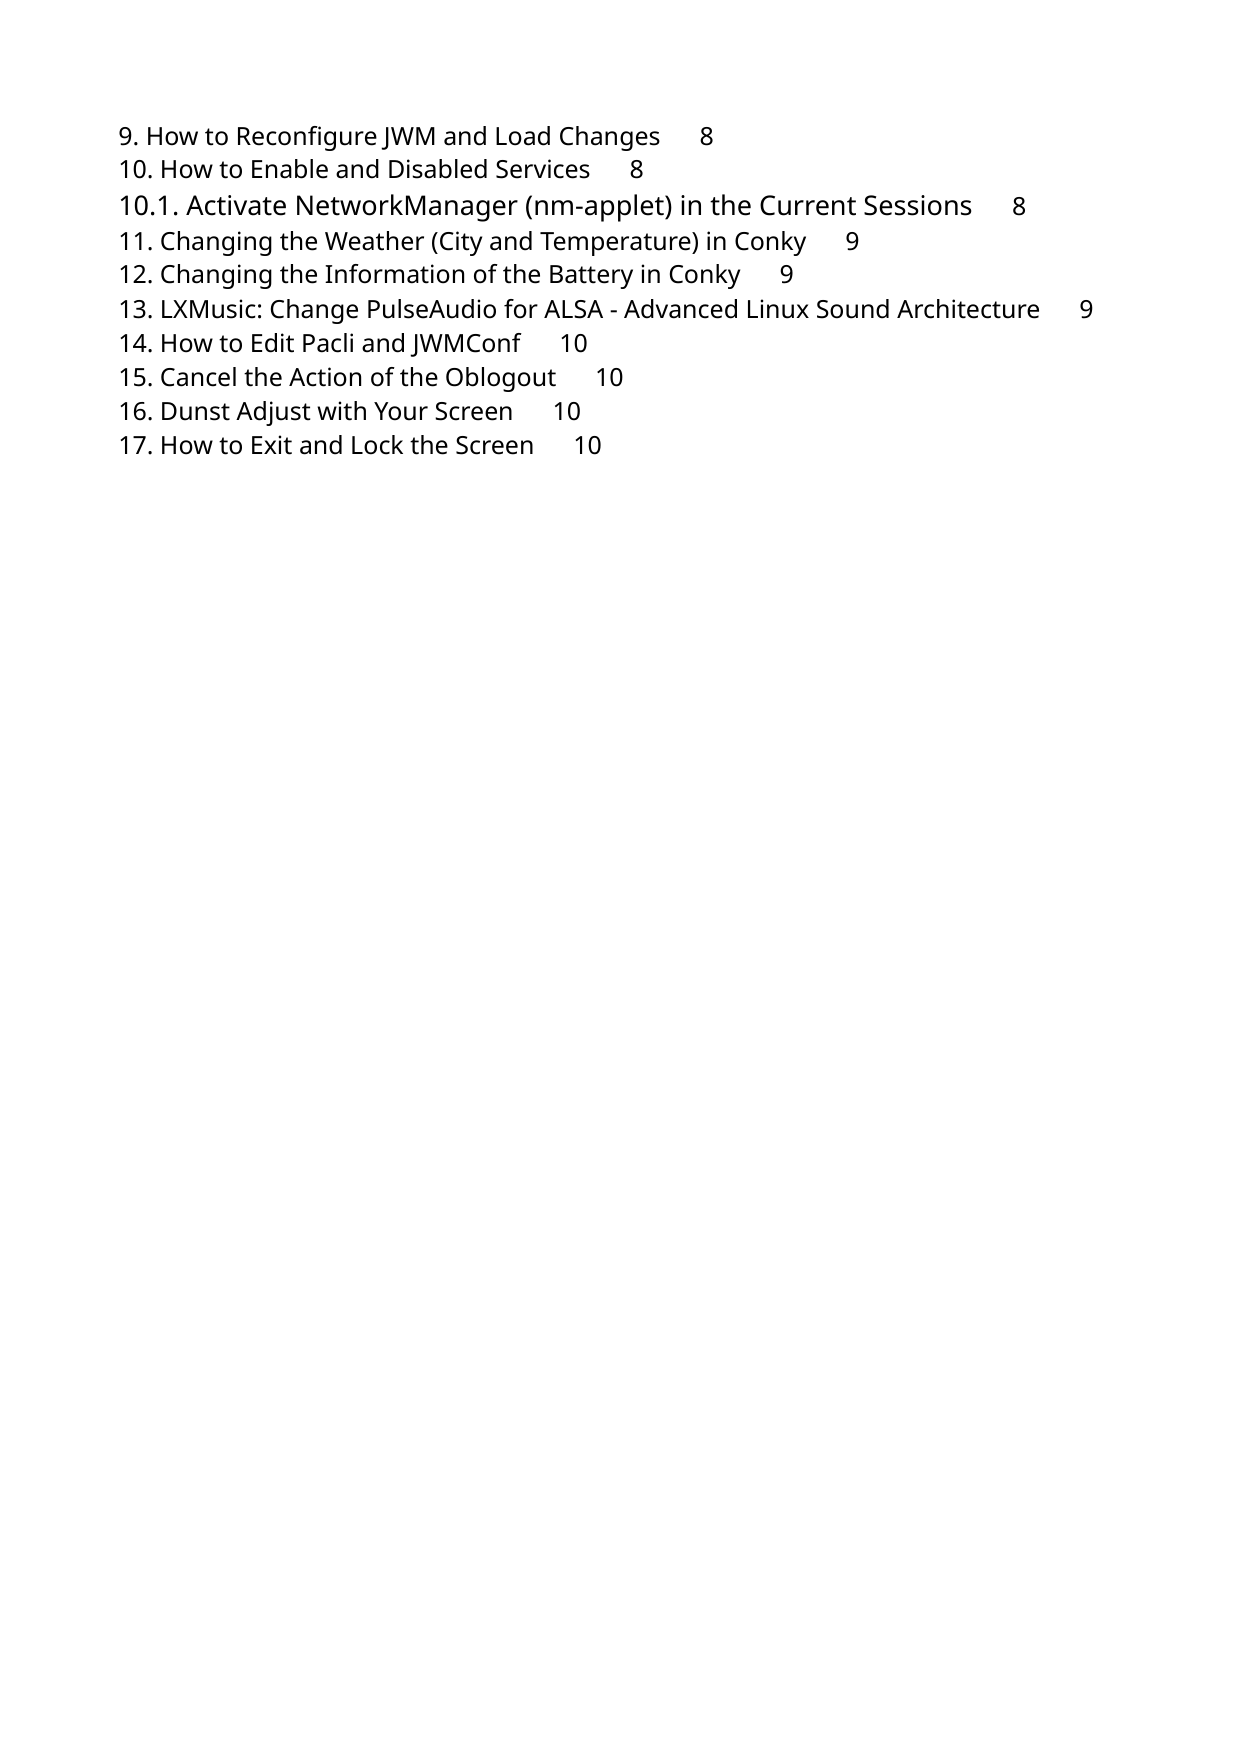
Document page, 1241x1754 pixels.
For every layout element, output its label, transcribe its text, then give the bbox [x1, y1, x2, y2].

subtitle 12. Changing the Information of the Battery in Conky 9 [118, 257, 1122, 291]
subtitle 10. How to Enable and Disabled Services 8 [118, 152, 1122, 186]
subtitle 17. How to Exit and Lock the Screen 10 [118, 427, 1122, 462]
subtitle 13. LXMusic: Change PulseAudio for ALSA - Advanced Linux Sound Architecture 9 [118, 291, 1122, 325]
subtitle 16. Dunst Adjust with Your Screen 10 [118, 393, 1122, 427]
subtitle 15. Cancel the Action of the Oblogout 10 [118, 359, 1122, 393]
subtitle 11. Changing the Weather (City and Temperature) in Conky 9 [118, 223, 1122, 257]
subtitle 10.1. Activate NetworkManager (nm-applet) in the Current Sessions 8 [118, 186, 1122, 223]
subtitle 9. How to Reconfigure JWM and Load Changes 8 [118, 118, 1122, 152]
subtitle 14. How to Edit Pacli and JWMConf 10 [118, 325, 1122, 359]
